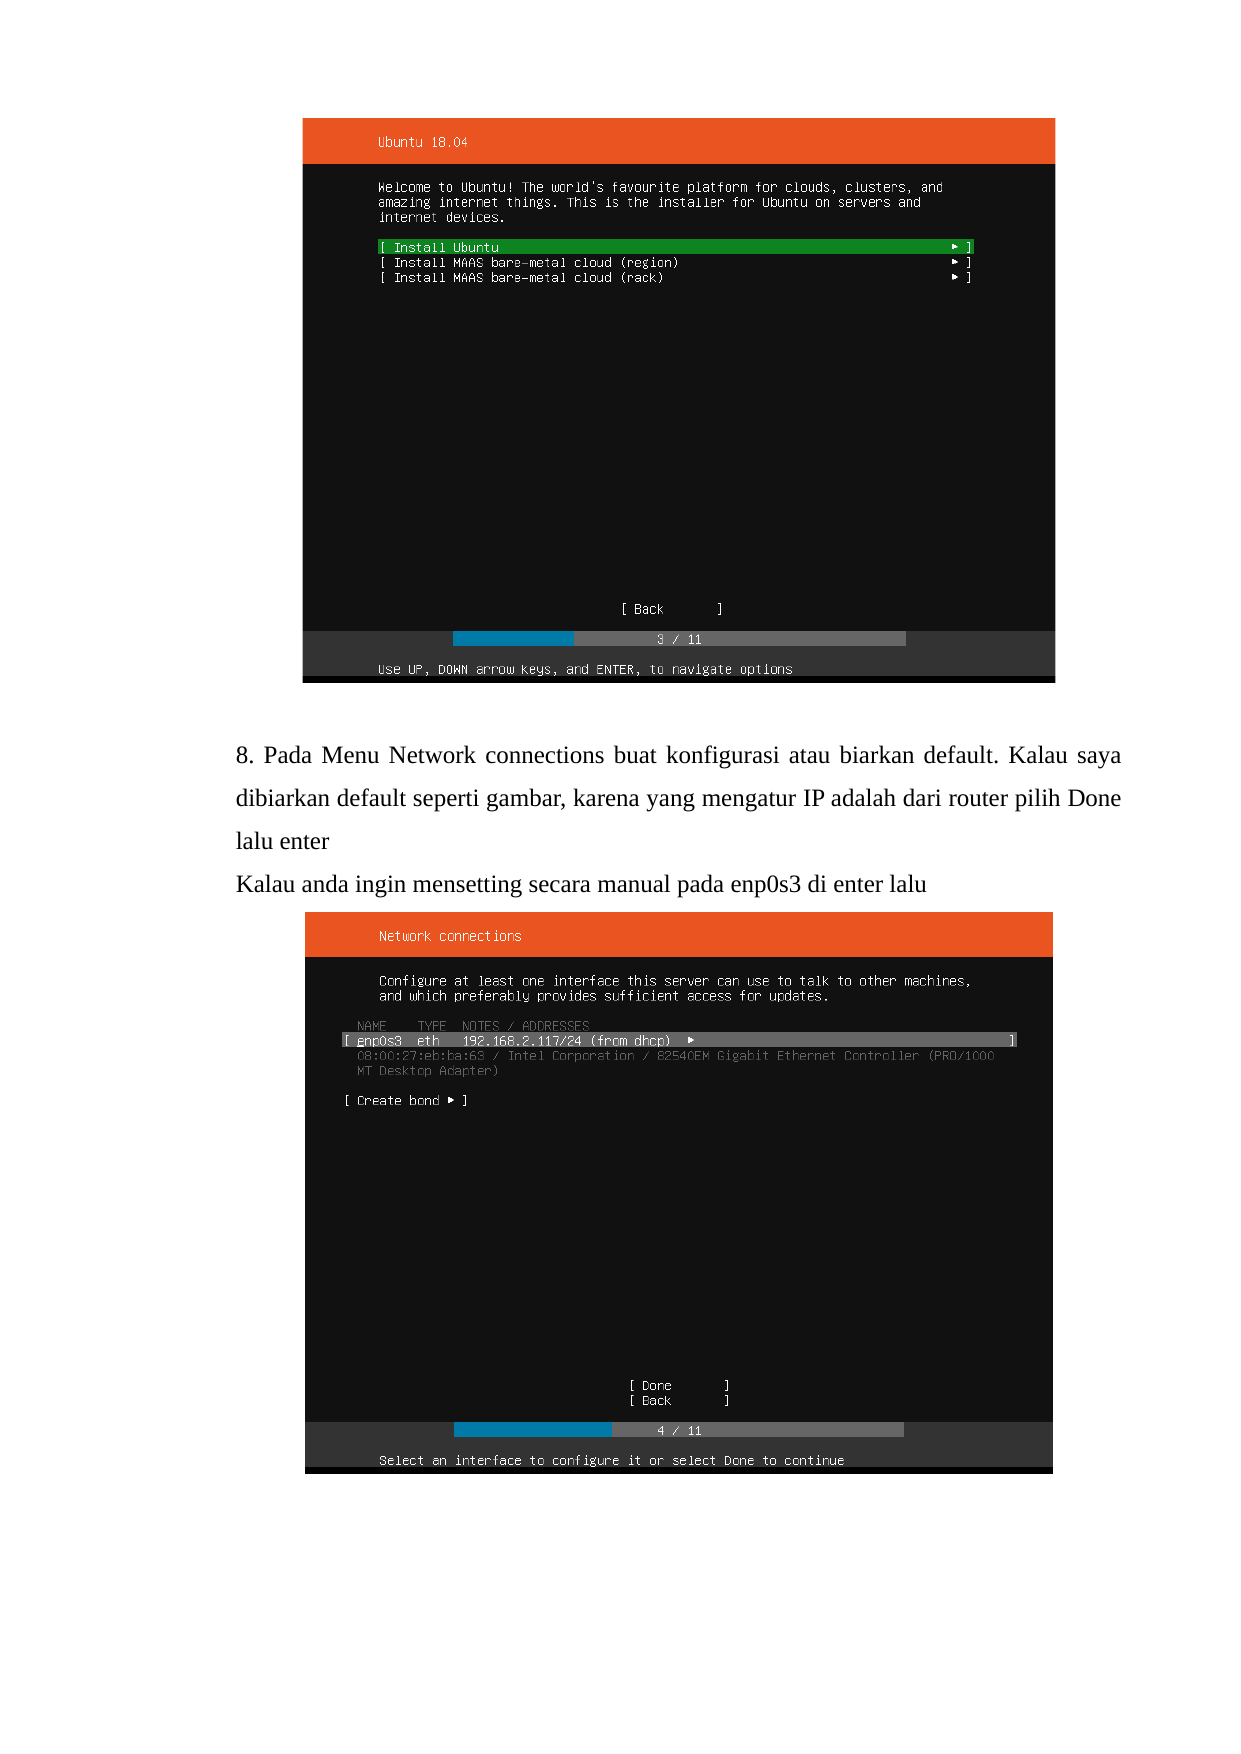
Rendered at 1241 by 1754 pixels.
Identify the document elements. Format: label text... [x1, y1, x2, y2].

picture [305, 912, 1053, 1474]
text Kalau anda ingin mensetting secara manual pada enp0s3 di enter lalu [236, 869, 1122, 898]
text 8. Pada Menu Network connections buat konfigurasi atau biarkan default. Kalau saya dibiarkan default seperti gambar, karena yang mengatur IP adalah dari router pilih Done lalu enter [236, 740, 1122, 855]
picture [302, 118, 1056, 683]
